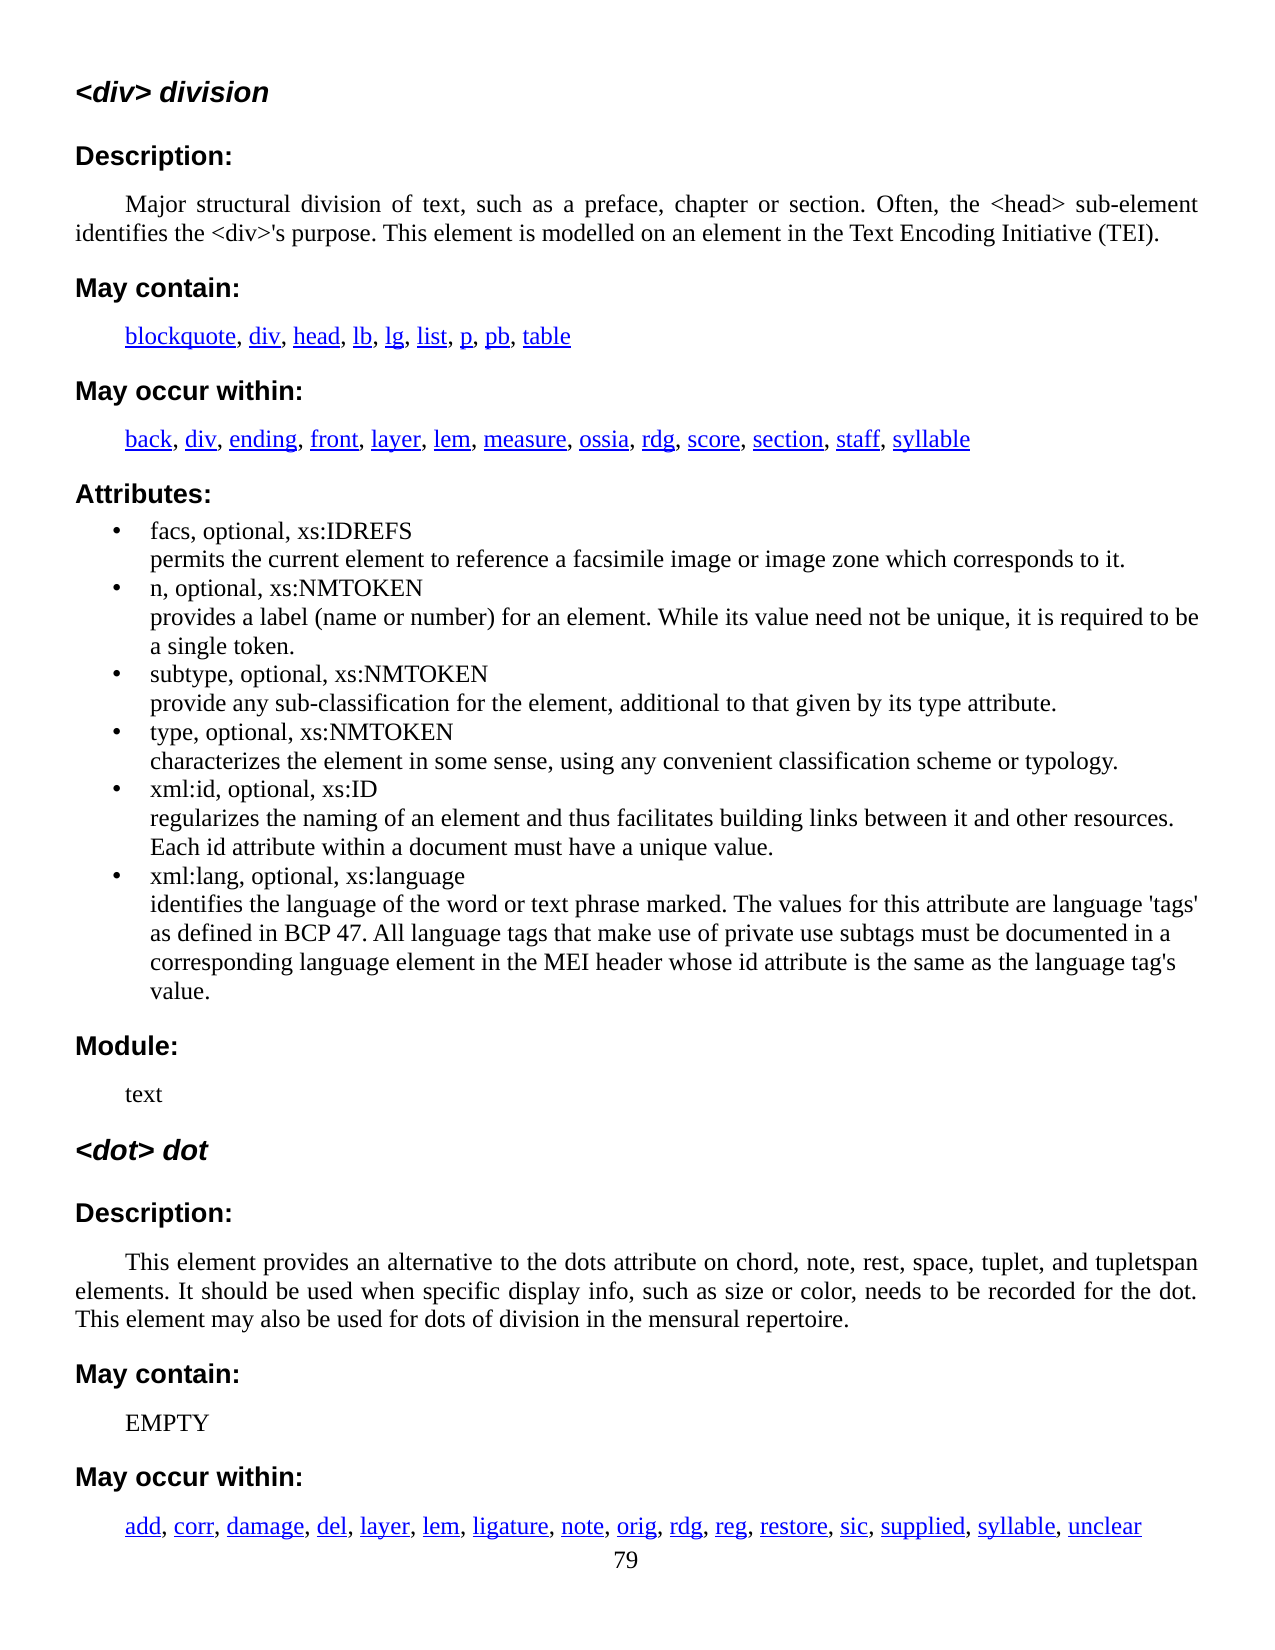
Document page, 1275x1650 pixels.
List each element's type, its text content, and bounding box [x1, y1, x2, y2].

list type, optional, xs:NMTOKEN characterizes the element in some sense, using any convenient classification scheme or typology. [112, 717, 1200, 774]
list n, optional, xs:NMTOKEN provides a label (name or number) for an element. While its value need not be unique, it is required to be a single token. [112, 573, 1200, 659]
text blockquote, div, head, lb, lg, list, p, pb, table [75, 321, 1200, 350]
list xml:lang, optional, xs:language identifies the language of the word or text phrase marked. The values for this attribute are language 'tags' as defined in BCP 47. All language tags that make use of private use subtags must be documented in a corresponding language element in the MEI header whose id attribute is the same as the language tag's value. [112, 861, 1200, 1004]
subtitle Description: [75, 140, 1200, 171]
text back, div, ending, front, layer, lem, measure, ossia, rdg, score, section, staff, syllable [75, 424, 1200, 453]
list xml:id, optional, xs:ID regularizes the naming of an element and thus facilitates building links between it and other resources. Each id attribute within a document must have a unique value. [112, 774, 1200, 861]
text text [75, 1079, 1200, 1108]
subtitle May occur within: [75, 1461, 1200, 1493]
subtitle <dot> dot [75, 1133, 1200, 1166]
subtitle <div> division [75, 75, 1200, 108]
subtitle Module: [75, 1029, 1200, 1061]
text Major structural division of text, such as a preface, chapter or section. Often, the <head> sub-element identifies the <div>'s purpose. This element is modelled on an element in the Text Encoding Initiative (TEI). [75, 189, 1200, 247]
list subtype, optional, xs:NMTOKEN provide any sub-classification for the element, additional to that given by its type attribute. [112, 659, 1200, 717]
subtitle May occur within: [75, 375, 1200, 406]
text EMPTY [75, 1408, 1200, 1436]
subtitle Description: [75, 1197, 1200, 1229]
text add, corr, damage, del, layer, lem, ligature, note, orig, rdg, reg, restore, sic, supplied, syllable, unclear [75, 1511, 1200, 1540]
text This element provides an alternative to the dots attribute on chord, note, rest, space, tuplet, and tupletspan elements. It should be used when specific display info, such as size or color, needs to be recorded for the dot. This element may also be used for dots of division in the mensural repertoire. [75, 1247, 1200, 1333]
subtitle May contain: [75, 1358, 1200, 1389]
subtitle Attributes: [75, 478, 1200, 509]
list facs, optional, xs:IDREFS permits the current element to reference a facsimile image or image zone which corresponds to it. [112, 516, 1200, 573]
subtitle May contain: [75, 272, 1200, 303]
